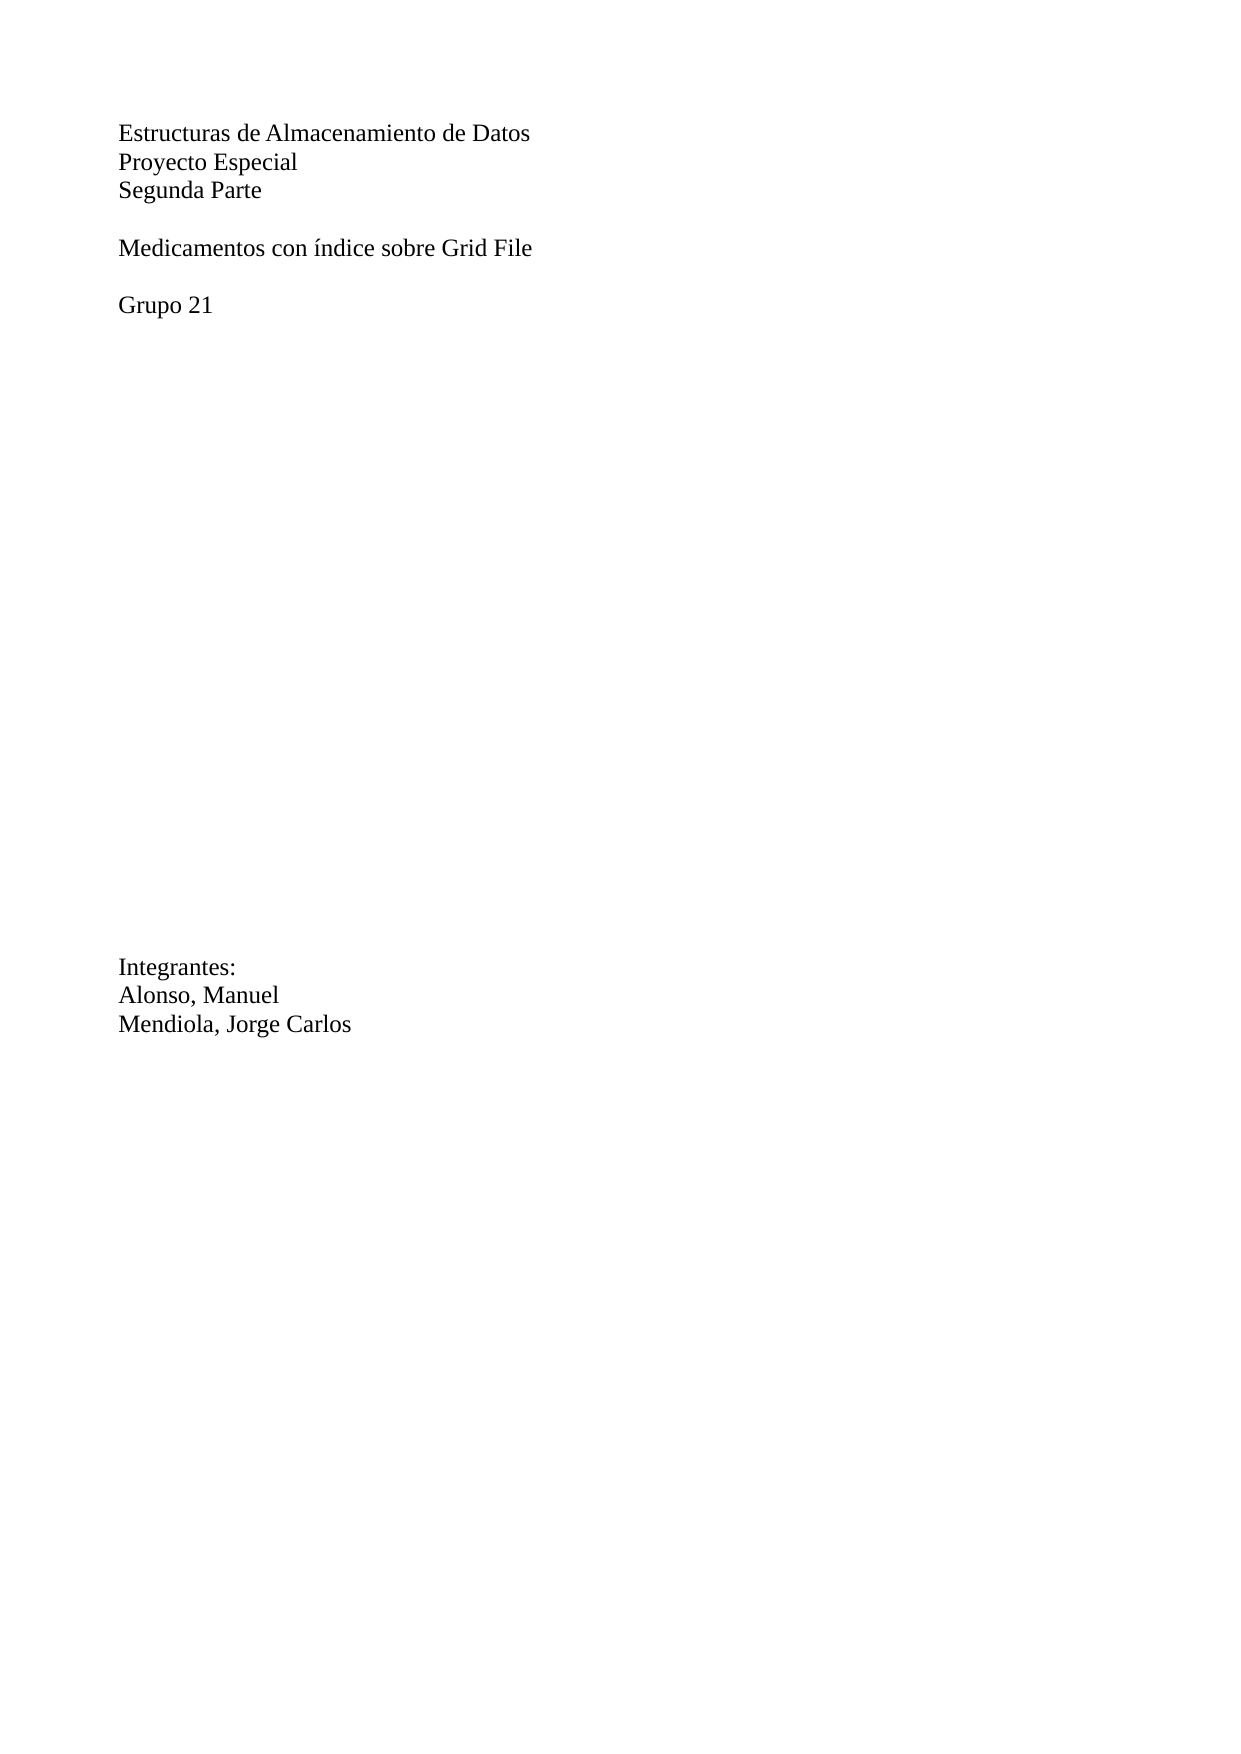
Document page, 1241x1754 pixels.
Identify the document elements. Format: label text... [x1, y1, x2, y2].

text Alonso, Manuel [118, 981, 1122, 1009]
text Proyecto Especial [118, 147, 1122, 176]
text Estructuras de Almacenamiento de Datos [118, 118, 1122, 147]
text Mendiola, Jorge Carlos [118, 1009, 1122, 1038]
text Grupo 21 [118, 291, 1122, 319]
text Segunda Parte [118, 176, 1122, 204]
text Integrantes: [118, 952, 1122, 981]
text Medicamentos con índice sobre Grid File [118, 233, 1122, 262]
